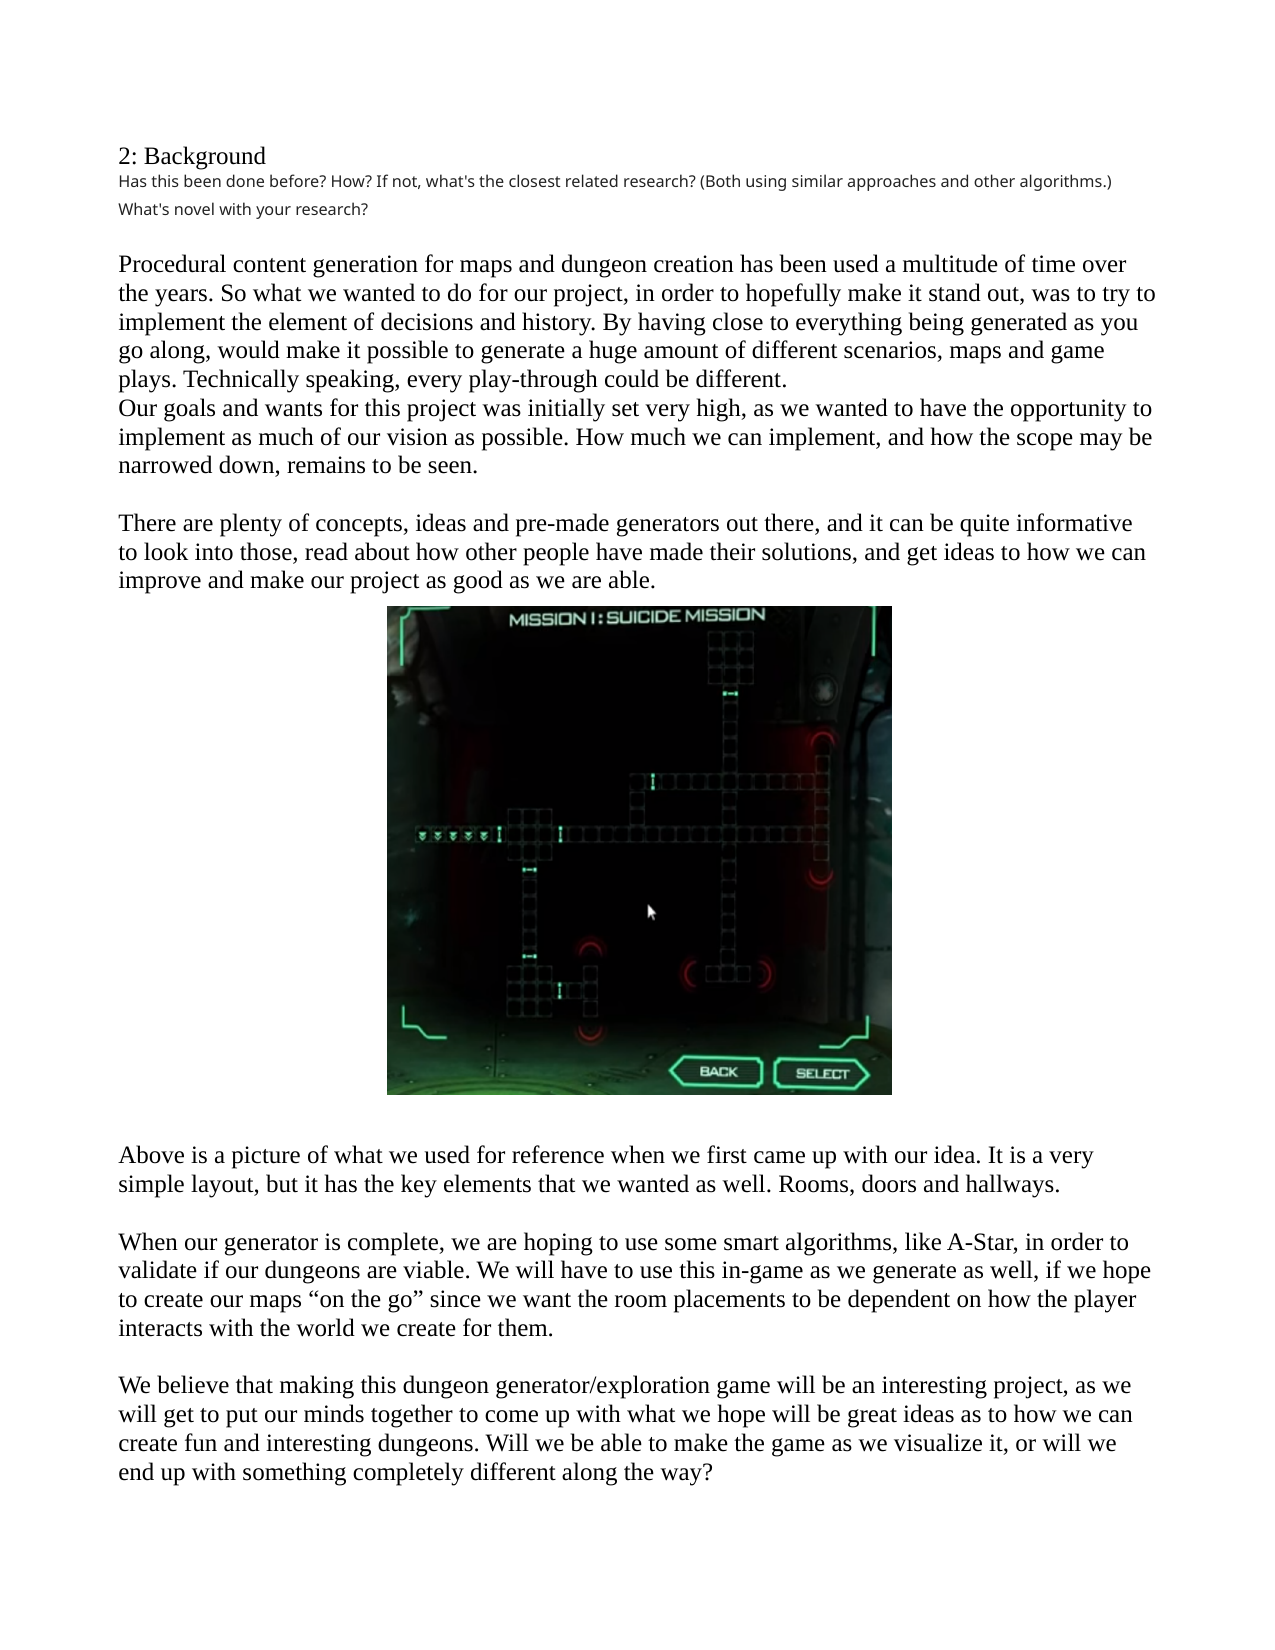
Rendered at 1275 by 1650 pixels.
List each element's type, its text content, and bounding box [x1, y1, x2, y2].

text Above is a picture of what we used for reference when we first came up with our idea. It is a very simple layout, but it has the key elements that we wanted as well. Rooms, doors and hallways. [118, 1141, 1157, 1198]
text Procedural content generation for maps and dungeon creation has been used a multitude of time over the years. So what we wanted to do for our project, in order to hopefully make it stand out, was to try to implement the element of decisions and history. By having close to everything being generated as you go along, would make it possible to generate a huge amount of different scenarios, maps and game plays. Technically speaking, every play-through could be different. [118, 249, 1157, 393]
picture [387, 606, 892, 1095]
text There are plenty of concepts, ideas and pre-made generators out there, and it can be quite informative to look into those, read about how other people have made their solutions, and get ideas to how we can improve and make our project as good as we are able. [118, 508, 1157, 594]
text 2: Background [118, 141, 1157, 169]
text When our generator is complete, we are hoping to use some smart algorithms, like A-Star, in order to validate if our dungeons are viable. We will have to use this in-game as we generate as well, if we hope to create our maps “on the go” since we want the room placements to be dependent on how the player interacts with the world we create for them. [118, 1227, 1157, 1342]
text We believe that making this dungeon generator/exploration game will be an interesting project, as we will get to put our minds together to come up with what we hope will be great ideas as to how we can create fun and interesting dungeons. Will we be able to make the game as we visualize it, or will we end up with something completely different along the way? [118, 1371, 1157, 1486]
text Has this been done before? How? If not, what's the closest related research? (Both using similar approaches and other algorithms.) What's novel with your research? [118, 169, 1157, 221]
text Our goals and wants for this project was initially set very high, as we wanted to have the opportunity to implement as much of our vision as possible. How much we can implement, and how the scope may be narrowed down, remains to be seen. [118, 393, 1157, 479]
